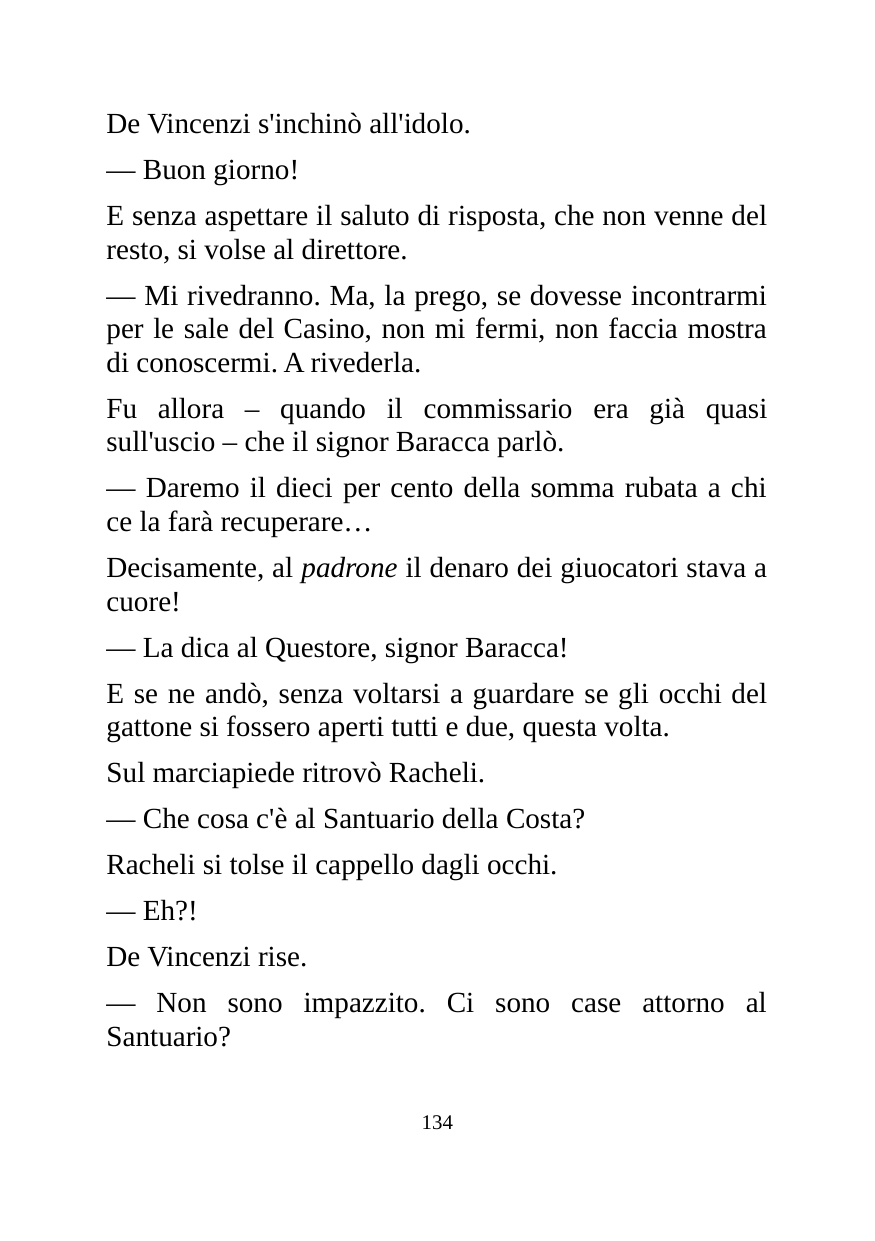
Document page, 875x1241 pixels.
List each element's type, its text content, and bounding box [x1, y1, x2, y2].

text Racheli si tolse il cappello dagli occhi. [106, 847, 768, 881]
text E senza aspettare il saluto di risposta, che non venne del resto, si volse al direttore. [106, 198, 768, 265]
text — La dica al Questore, signor Baracca! [106, 630, 768, 663]
text E se ne andò, senza voltarsi a guardare se gli occhi del gattone si fossero aperti tutti e due, questa volta. [106, 676, 768, 743]
text — Eh?! [106, 893, 768, 927]
text — Daremo il dieci per cento della somma rubata a chi ce la farà recuperare… [106, 471, 768, 538]
text — Buon giorno! [106, 152, 768, 186]
text — Che cosa c'è al Santuario della Costa? [106, 801, 768, 835]
text De Vincenzi rise. [106, 939, 768, 973]
text Decisamente, al padrone il denaro dei giuocatori stava a cuore! [106, 550, 768, 617]
text — Mi rivedranno. Ma, la prego, se dovesse incontrarmi per le sale del Casino, non mi fermi, non faccia mostra di conoscermi. A rivederla. [106, 278, 768, 378]
text De Vincenzi s'inchinò all'idolo. [106, 106, 768, 140]
text Fu allora – quando il commissario era già quasi sull'uscio – che il signor Baracca parlò. [106, 391, 768, 458]
text — Non sono impazzito. Ci sono case attorno al Santuario? [106, 986, 768, 1053]
text Sul marciapiede ritrovò Racheli. [106, 755, 768, 789]
